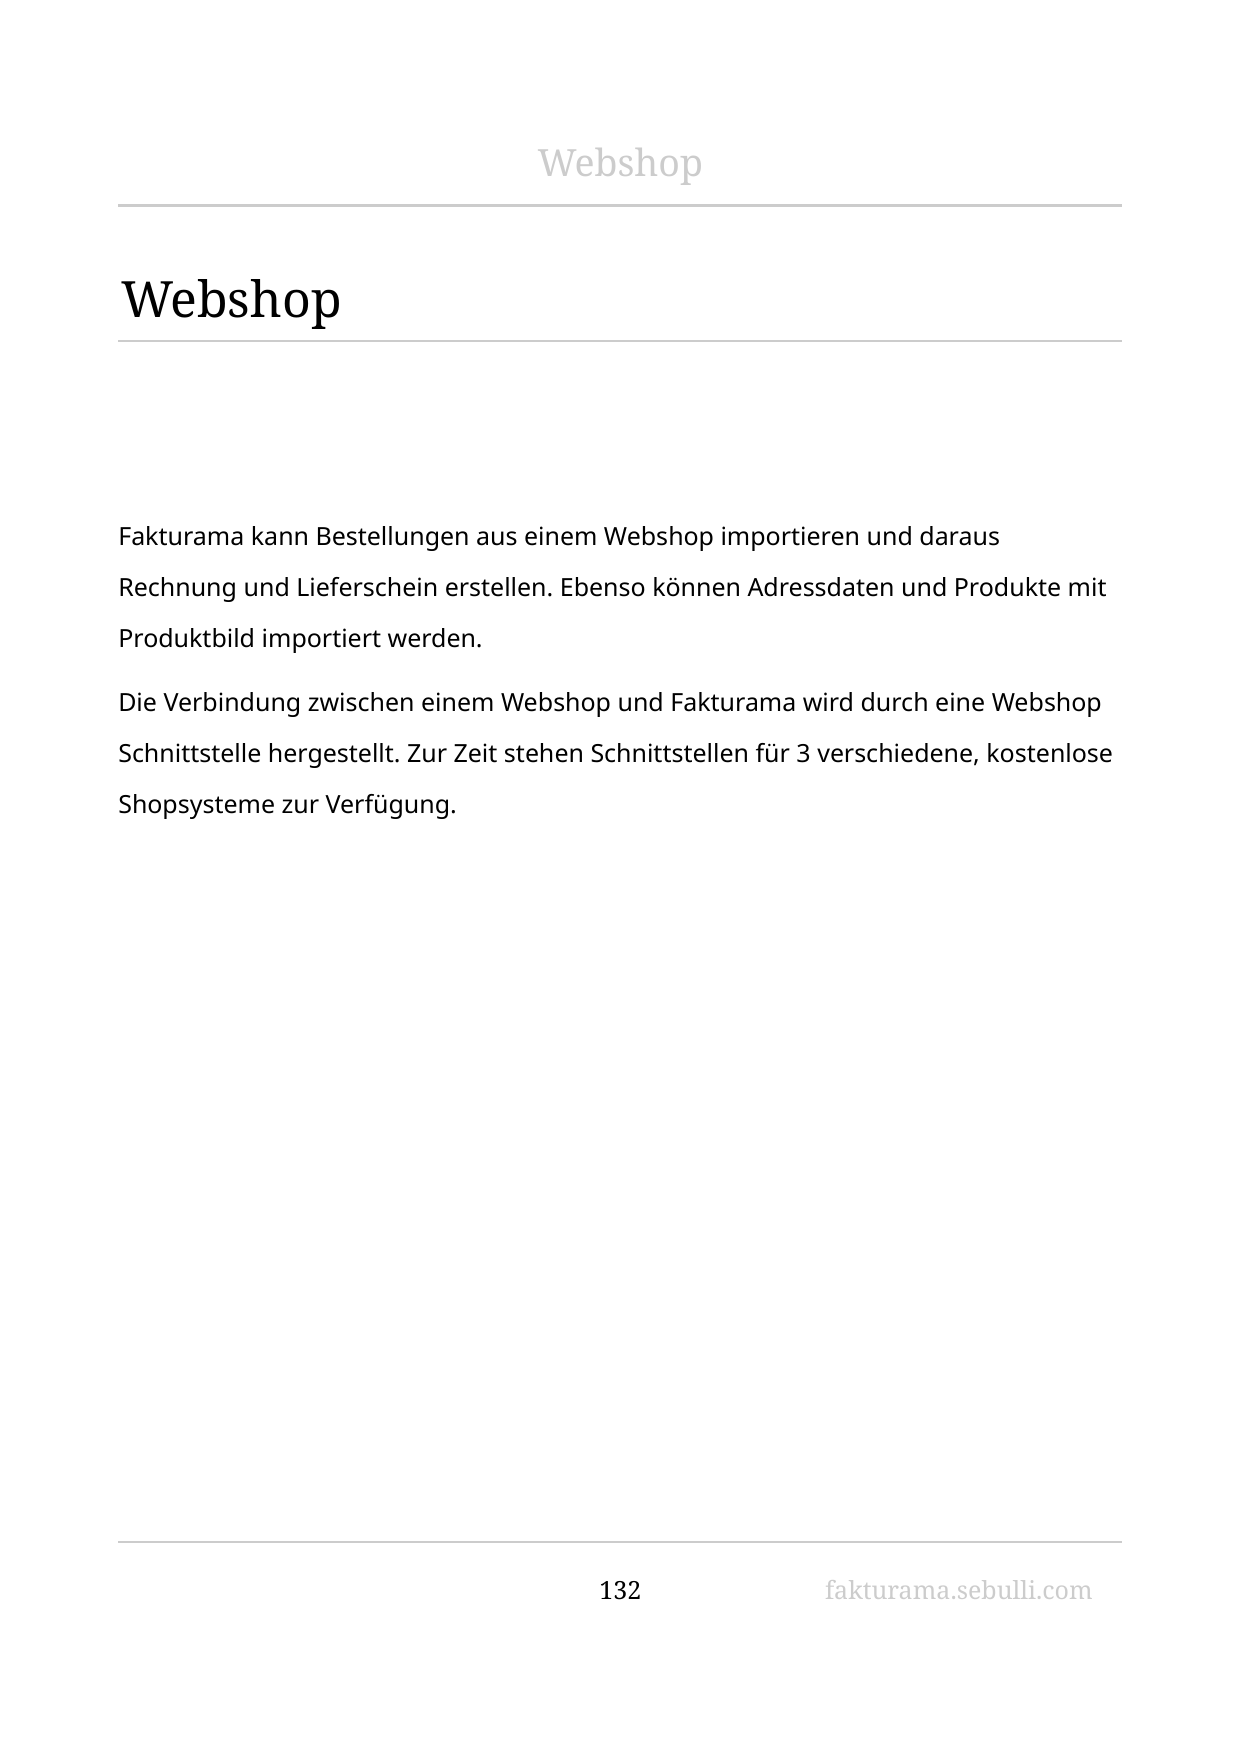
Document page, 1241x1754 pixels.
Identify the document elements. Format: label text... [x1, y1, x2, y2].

subtitle Webshop [118, 261, 1122, 340]
text Die Verbindung zwischen einem Webshop und Fakturama wird durch eine Webshop Schnittstelle hergestellt. Zur Zeit stehen Schnittstellen für 3 verschiedene, kostenlose Shopsysteme zur Verfügung. [118, 684, 1122, 821]
text Fakturama kann Bestellungen aus einem Webshop importieren und daraus Rechnung und Lieferschein erstellen. Ebenso können Adressdaten und Produkte mit Produktbild importiert werden. [118, 519, 1122, 655]
